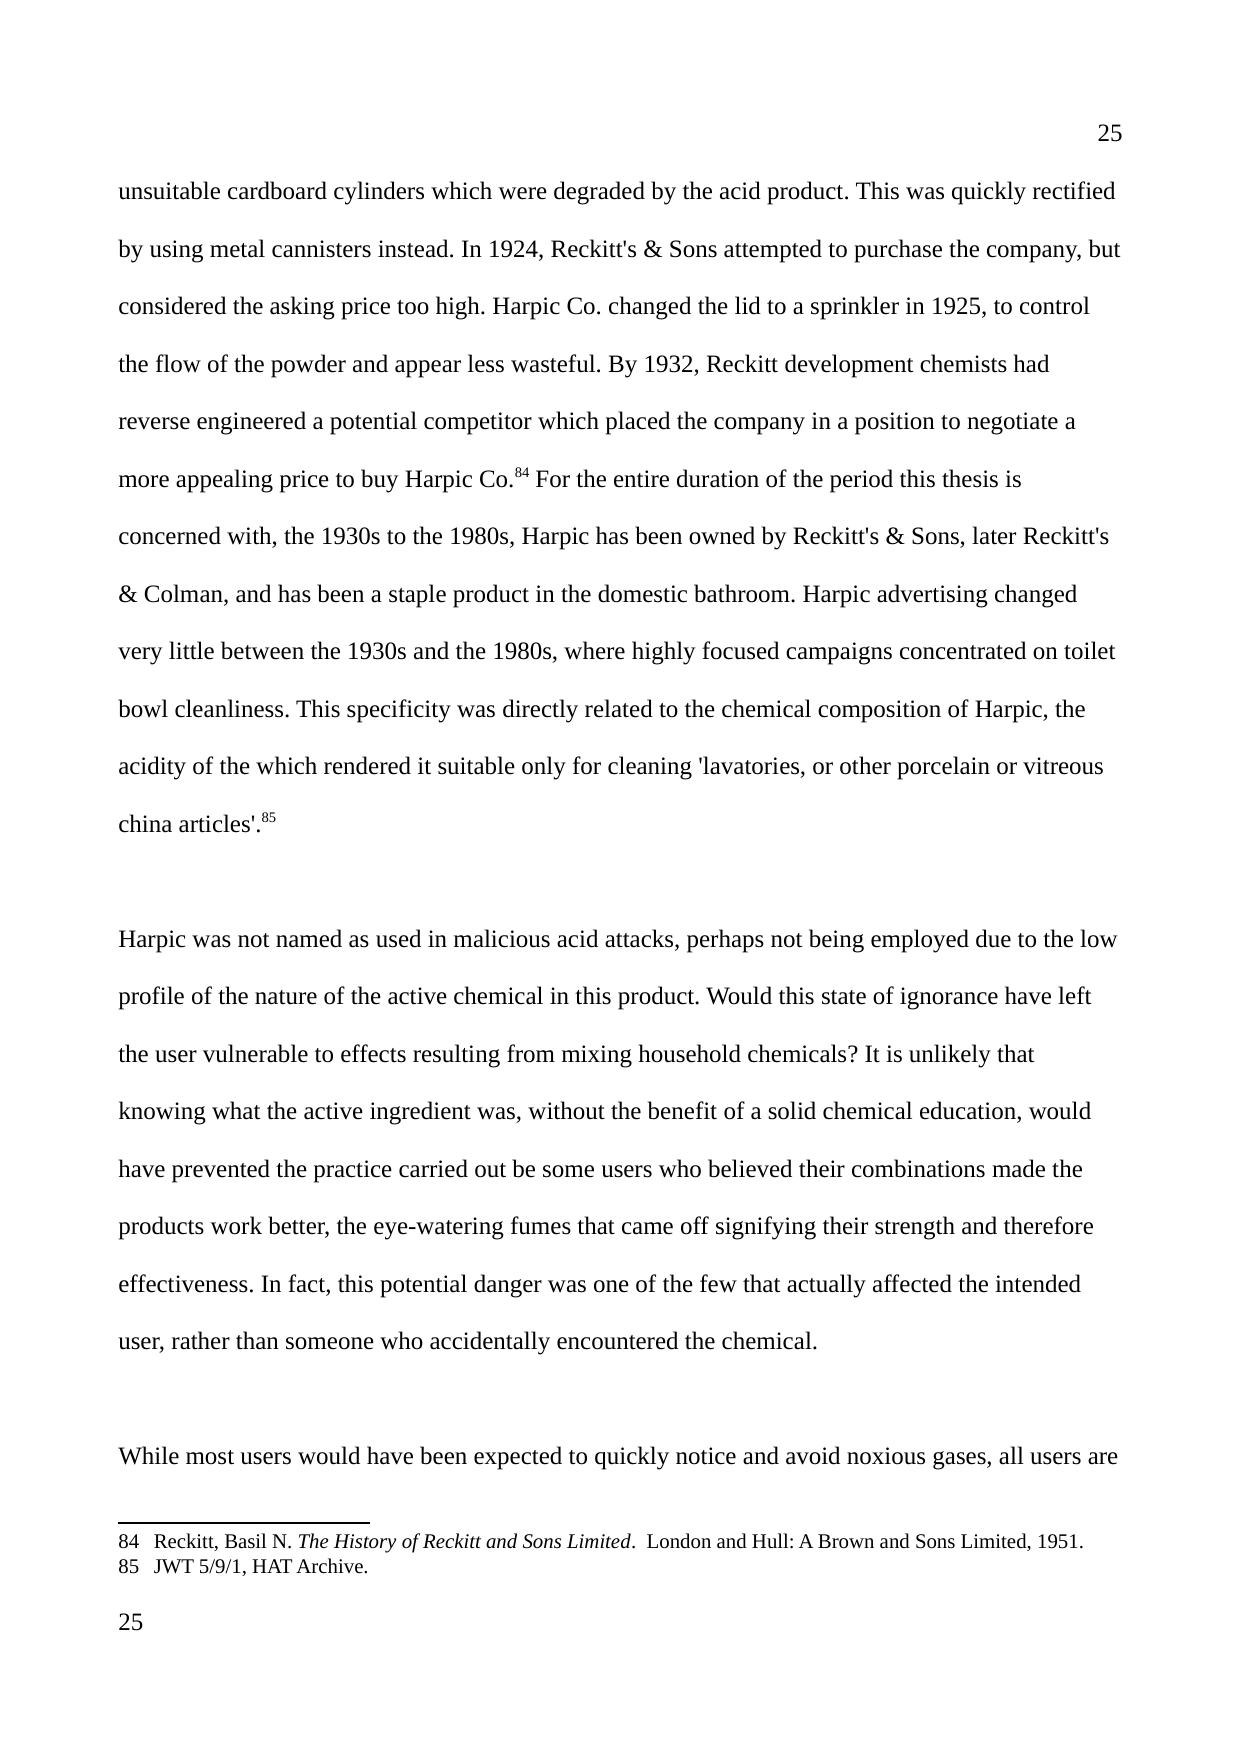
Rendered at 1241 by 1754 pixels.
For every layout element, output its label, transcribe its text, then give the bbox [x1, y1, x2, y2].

text unsuitable cardboard cylinders which were degraded by the acid product. This was quickly rectified by using metal cannisters instead. In 1924, Reckitt's & Sons attempted to purchase the company, but considered the asking price too high. Harpic Co. changed the lid to a sprinkler in 1925, to control the flow of the powder and appear less wasteful. By 1932, Reckitt development chemists had reverse engineered a potential competitor which placed the company in a position to negotiate a more appealing price to buy Harpic Co. For the entire duration of the period this thesis is concerned with, the 1930s to the 1980s, Harpic has been owned by Reckitt's & Sons, later Reckitt's & Colman, and has been a staple product in the domestic bathroom. Harpic advertising changed very little between the 1930s and the 1980s, where highly focused campaigns concentrated on toilet bowl cleanliness. This specificity was directly related to the chemical composition of Harpic, the acidity of the which rendered it suitable only for cleaning 'lavatories, or other porcelain or vitreous china articles'. [118, 176, 1122, 838]
text While most users would have been expected to quickly notice and avoid noxious gases, all users are [118, 1441, 1122, 1470]
text Harpic was not named as used in malicious acid attacks, perhaps not being employed due to the low profile of the nature of the active chemical in this product. Would this state of ignorance have left the user vulnerable to effects resulting from mixing household chemicals? It is unlikely that knowing what the active ingredient was, without the benefit of a solid chemical education, would have prevented the practice carried out be some users who believed their combinations made the products work better, the eye-watering fumes that came off signifying their strength and therefore effectiveness. In fact, this potential danger was one of the few that actually affected the intended user, rather than someone who accidentally encountered the chemical. [118, 924, 1122, 1355]
text JWT 5/9/1, HAT Archive. [118, 1553, 1122, 1578]
text Reckitt, Basil N. The History of Reckitt and Sons Limited. London and Hull: A Brown and Sons Limited, 1951. [118, 1529, 1122, 1553]
